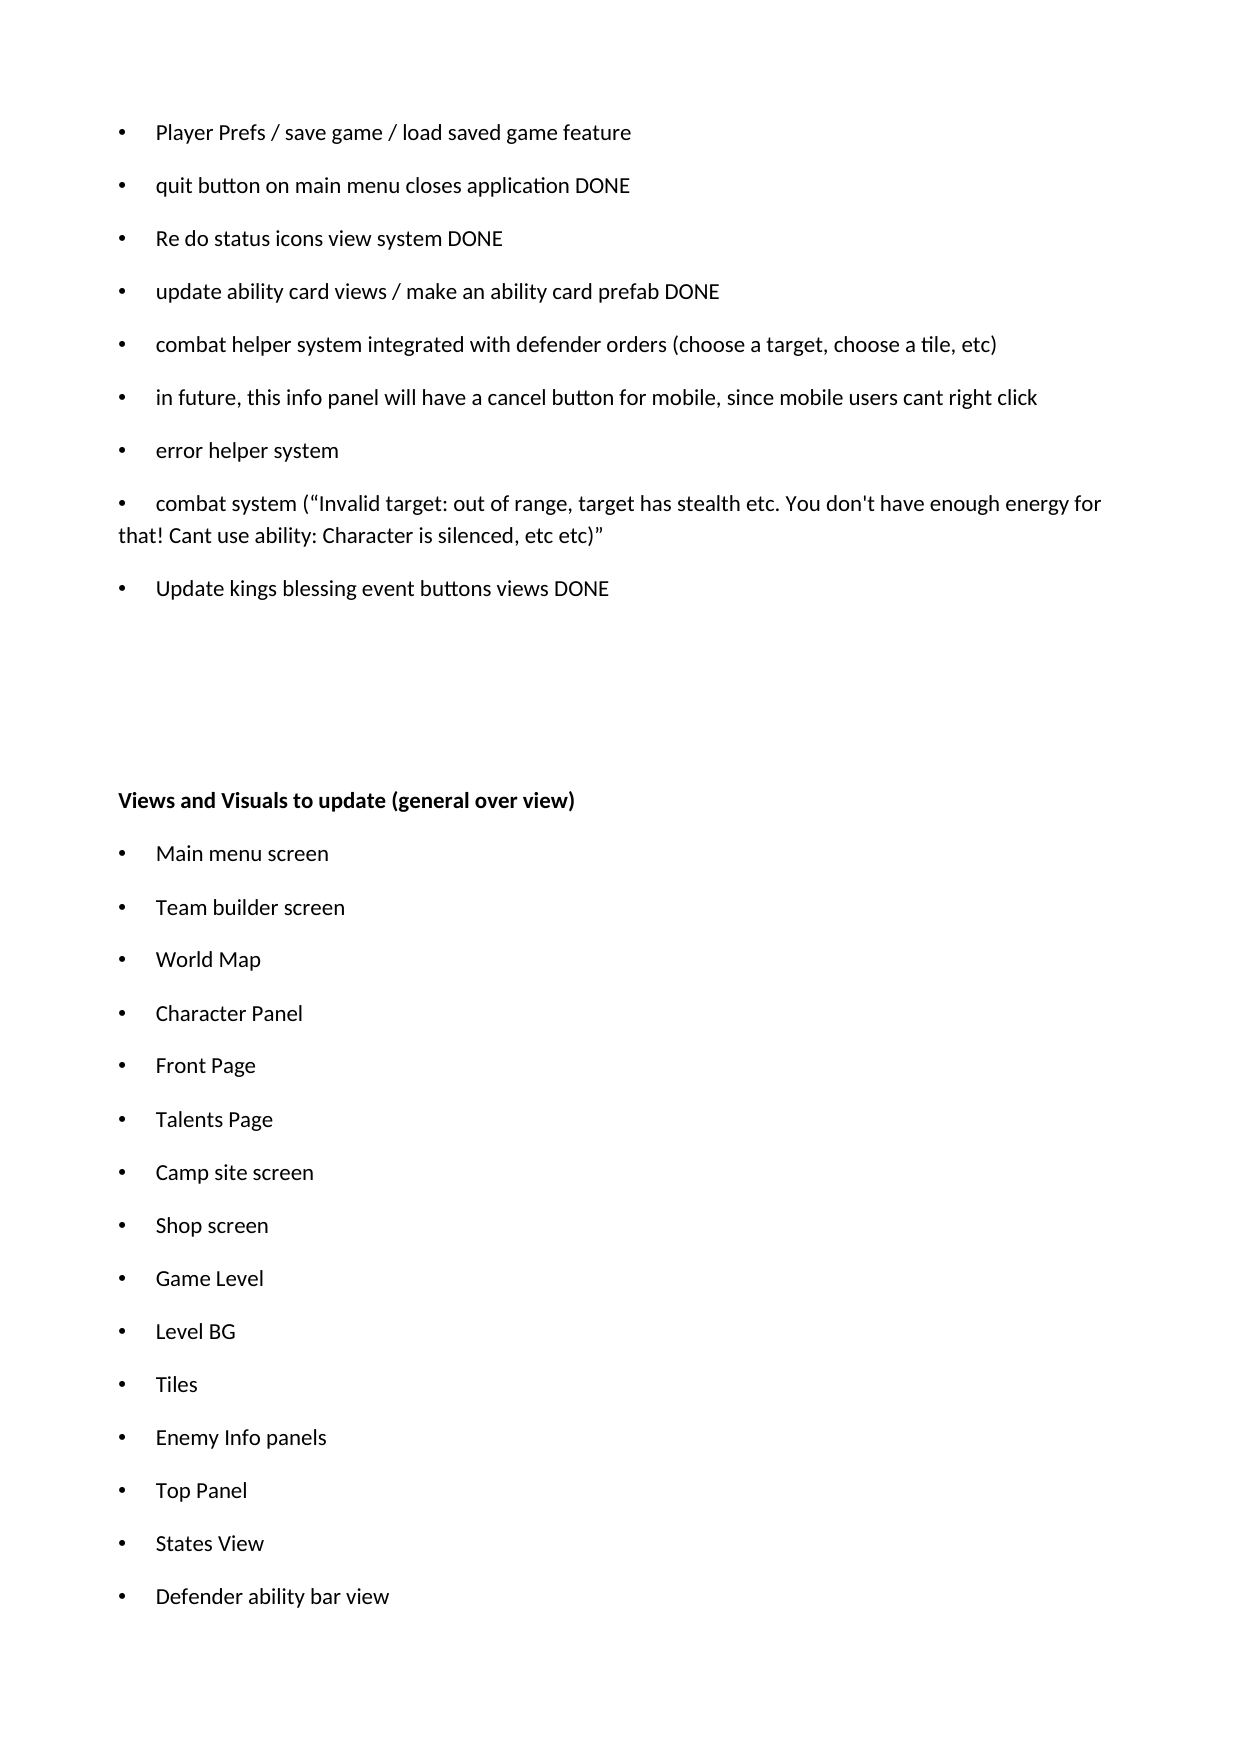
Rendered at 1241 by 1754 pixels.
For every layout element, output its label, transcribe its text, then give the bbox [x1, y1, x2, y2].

list Player Prefs / save game / load saved game feature [81, 118, 1122, 146]
list in future, this info panel will have a cancel button for mobile, since mobile users cant right click [81, 383, 1122, 411]
list Top Panel [81, 1476, 1122, 1504]
list quit button on main menu closes application DONE [81, 171, 1122, 199]
list States View [81, 1529, 1122, 1557]
list Character Panel [81, 999, 1122, 1027]
list Game Level [81, 1264, 1122, 1292]
list Team builder screen [81, 893, 1122, 921]
list Update kings blessing event buttons views DONE [81, 574, 1122, 602]
list Shop screen [81, 1211, 1122, 1239]
list Re do status icons view system DONE [81, 224, 1122, 252]
list Camp site screen [81, 1158, 1122, 1186]
list Talents Page [81, 1105, 1122, 1133]
list Level BG [81, 1317, 1122, 1345]
list World Map [81, 946, 1122, 974]
list combat system (“Invalid target: out of range, target has stealth etc. You don't have enough energy for that! Cant use ability: Character is silenced, etc etc)” [81, 489, 1122, 549]
list update ability card views / make an ability card prefab DONE [81, 277, 1122, 305]
list Defender ability bar view [81, 1582, 1122, 1610]
list Tiles [81, 1370, 1122, 1398]
list Front Page [81, 1052, 1122, 1080]
list Main menu screen [81, 839, 1122, 868]
list error helper system [81, 436, 1122, 464]
list combat helper system integrated with defender orders (choose a target, choose a tile, etc) [81, 330, 1122, 358]
text Views and Visuals to update (general over view) [118, 787, 1122, 814]
list Enemy Info panels [81, 1423, 1122, 1451]
